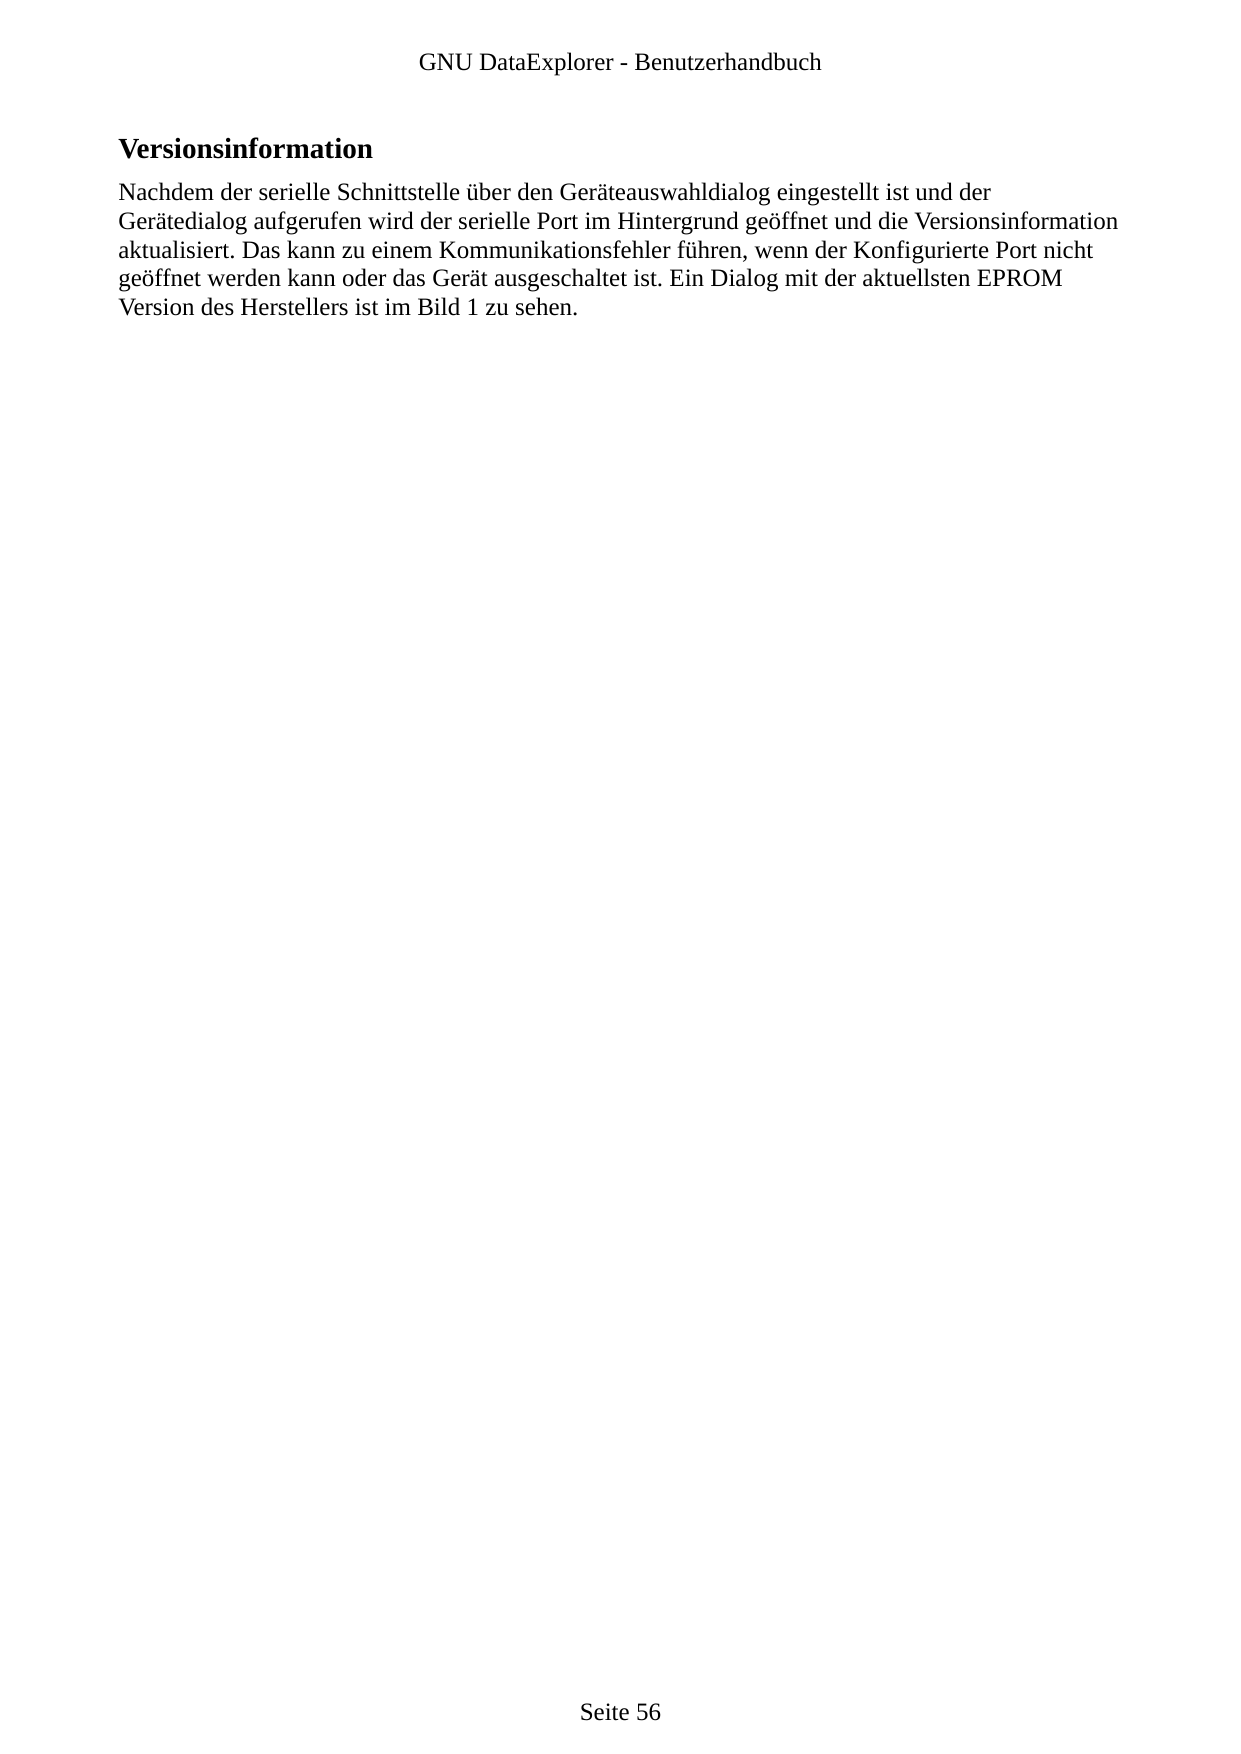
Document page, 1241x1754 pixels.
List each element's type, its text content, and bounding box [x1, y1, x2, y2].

subtitle Versionsinformation [118, 131, 1122, 165]
text Nachdem der serielle Schnittstelle über den Geräteauswahldialog eingestellt ist und der Gerätedialog aufgerufen wird der serielle Port im Hintergrund geöffnet und die Versionsinformation aktualisiert. Das kann zu einem Kommunikationsfehler führen, wenn der Konfigurierte Port nicht geöffnet werden kann oder das Gerät ausgeschaltet ist. Ein Dialog mit der aktuellsten EPROM Version des Herstellers ist im Bild 1 zu sehen. [118, 177, 1122, 321]
